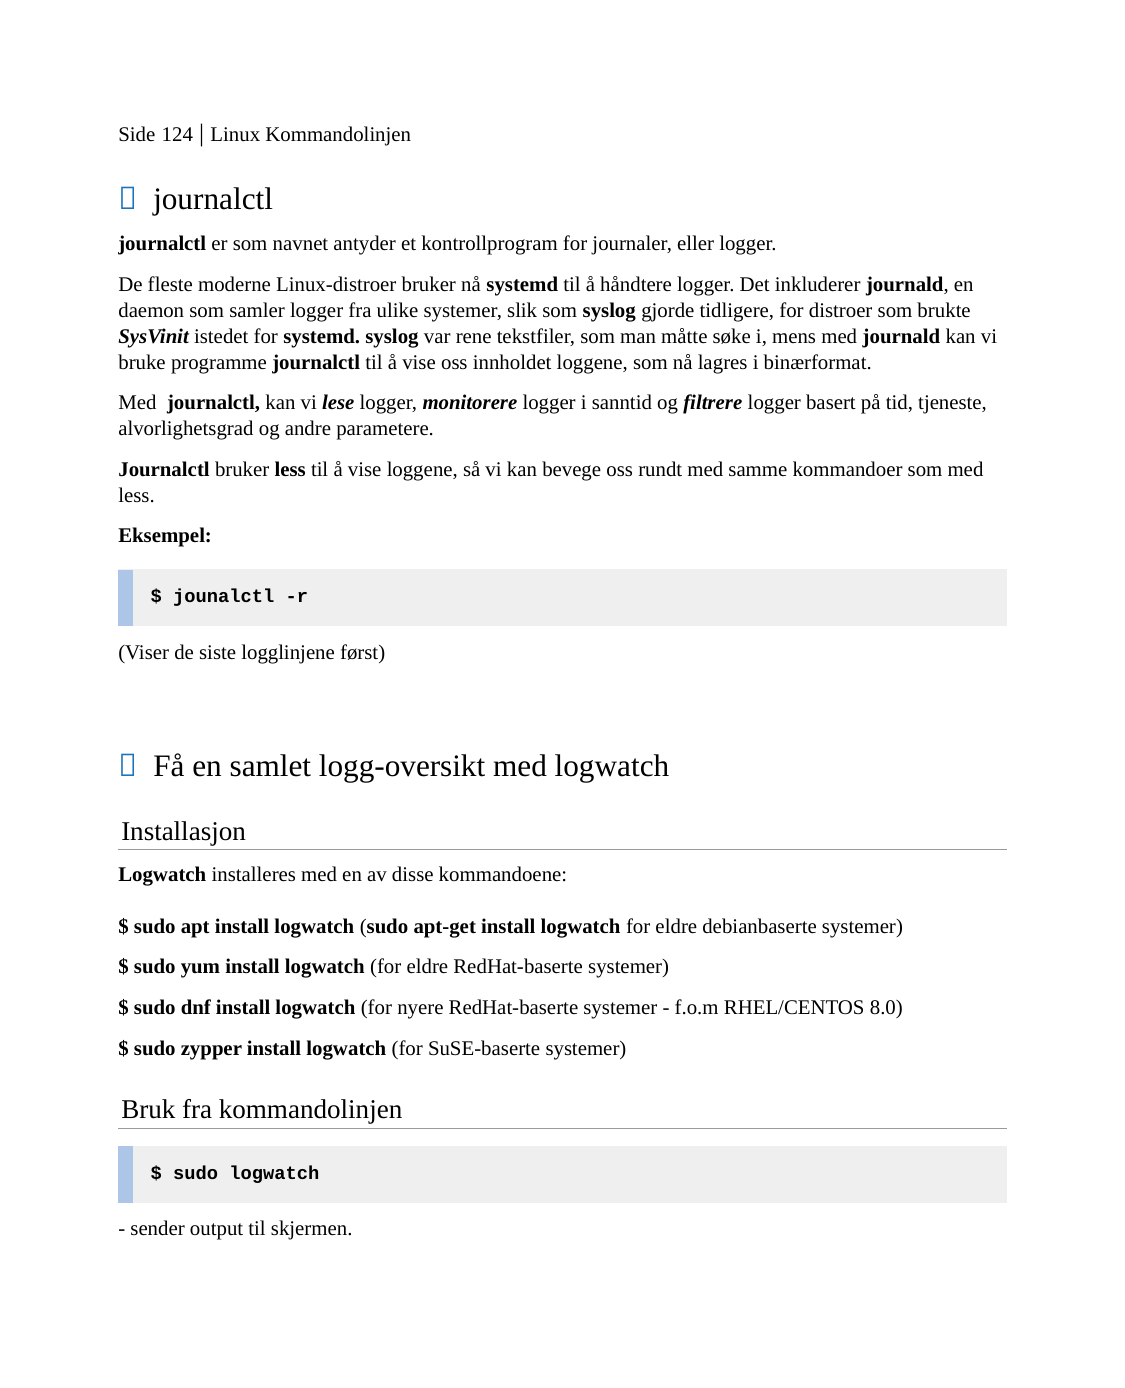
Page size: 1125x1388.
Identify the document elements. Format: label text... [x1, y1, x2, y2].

text (Viser de siste logglinjene først) [118, 640, 1007, 664]
text - sender output til skjermen. [118, 1216, 1007, 1240]
subtitle  journalctl [118, 176, 1007, 219]
text $ sudo logwatch [133, 1146, 1007, 1203]
subtitle Bruk fra kommandolinjen [118, 1091, 1007, 1128]
text $ sudo yum install logwatch (for eldre RedHat-baserte systemer) [118, 954, 1007, 978]
text Logwatch installeres med en av disse kommandoene: $ sudo apt install logwatch (sudo apt-get install logwatch for eldre debianbaserte systemer) [118, 862, 1007, 938]
subtitle Installasjon [118, 812, 1007, 849]
text $ sudo zypper install logwatch (for SuSE-baserte systemer) [118, 1035, 1007, 1059]
text De fleste moderne Linux-distroer bruker nå systemd til å håndtere logger. Det inkluderer journald, en daemon som samler logger fra ulike systemer, slik som syslog gjorde tidligere, for distroer som brukte SysVinit istedet for systemd. syslog var rene tekstfiler, som man måtte søke i, mens med journald kan vi bruke programme journalctl til å vise oss innholdet loggene, som nå lagres i binærformat. [118, 272, 1007, 374]
text journalctl er som navnet antyder et kontrollprogram for journaler, eller logger. [118, 231, 1007, 255]
text Eksempel: [118, 523, 1007, 547]
subtitle  Få en samlet logg-oversikt med logwatch [118, 743, 1007, 785]
text $ jounalctl -r [118, 569, 1007, 626]
text $ sudo dnf install logwatch (for nyere RedHat-baserte systemer - f.o.m RHEL/CENTOS 8.0) [118, 995, 1007, 1019]
text Med journalctl, kan vi lese logger, monitorere logger i sanntid og filtrere logger basert på tid, tjeneste, alvorlighetsgrad og andre parametere. [118, 390, 1007, 440]
text Journalctl bruker less til å vise loggene, så vi kan bevege oss rundt med samme kommandoer som med less. [118, 457, 1007, 507]
